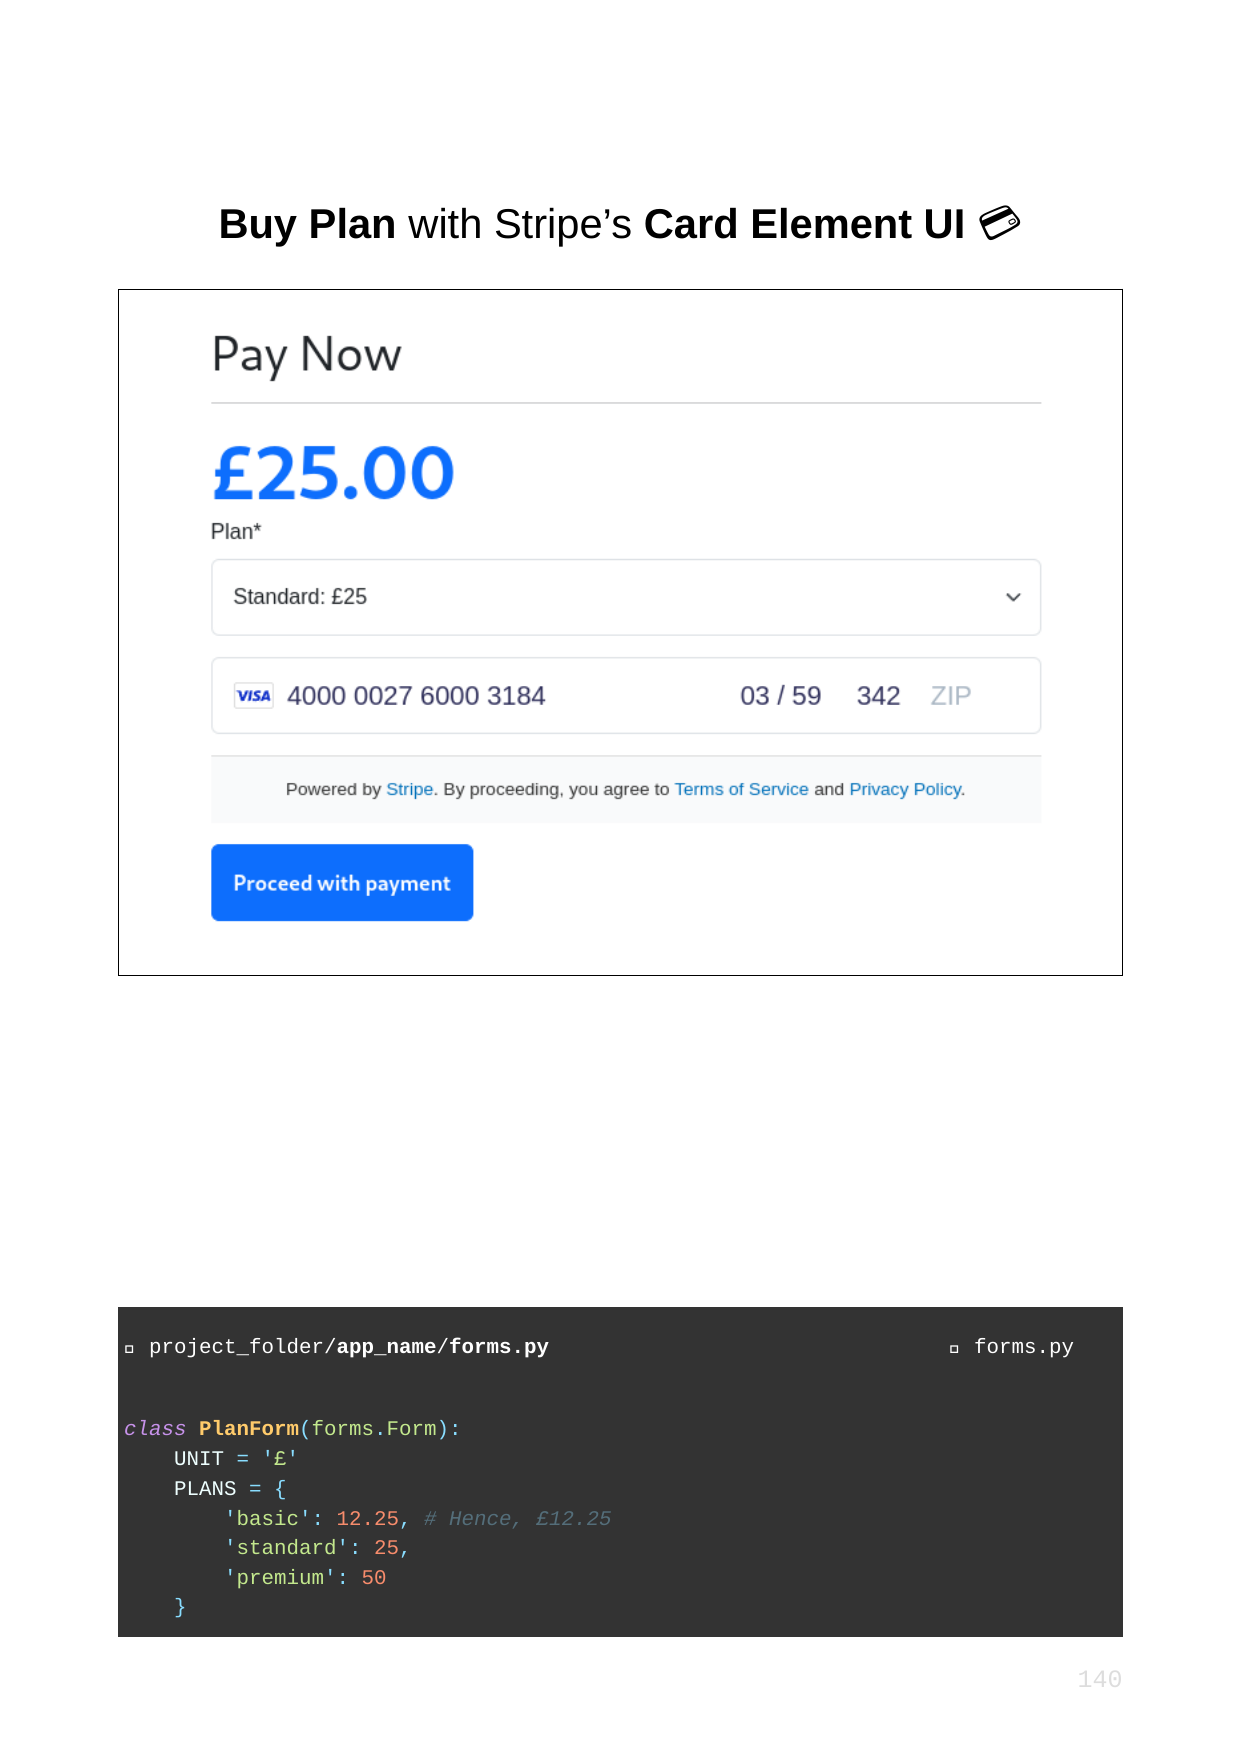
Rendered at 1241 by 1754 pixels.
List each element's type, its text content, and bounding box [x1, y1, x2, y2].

subtitle Buy Plan with Stripe’s Card Element UI 💳 [118, 199, 1122, 247]
picture [121, 291, 1119, 973]
table_header 📝 project_folder/app_name/forms.py 🐍 forms.py [118, 1307, 1123, 1389]
table_cell class PlanForm(forms.Form): UNIT = '£' PLANS = { 'basic': 12.25, # Hence, £12.25 'standard': 25, 'premium': 50 } [118, 1389, 1123, 1637]
